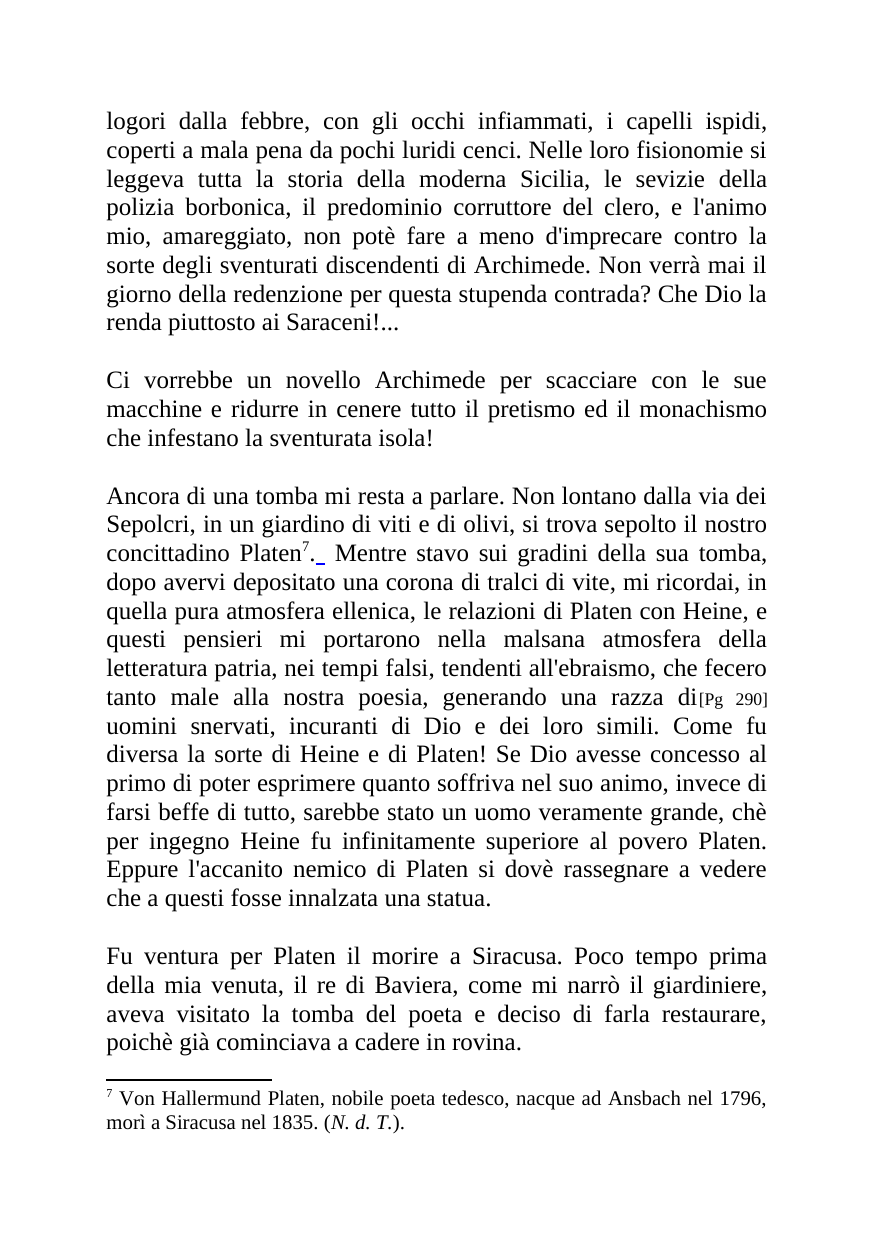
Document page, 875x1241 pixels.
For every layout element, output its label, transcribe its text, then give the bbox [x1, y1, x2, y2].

text Von Hallermund Platen, nobile poeta tedesco, nacque ad Ansbach nel 1796, morì a Siracusa nel 1835. (N. d. T.). [106, 1086, 768, 1134]
text Ancora di una tomba mi resta a parlare. Non lontano dalla via dei Sepolcri, in un giardino di viti e di olivi, si trova sepolto il nostro concittadino Platen. Mentre stavo sui gradini della sua tomba, dopo avervi depositato una corona di tralci di vite, mi ricordai, in quella pura atmosfera ellenica, le relazioni di Platen con Heine, e questi pensieri mi portarono nella malsana atmosfera della letteratura patria, nei tempi falsi, tendenti all'ebraismo, che fecero tanto male alla nostra poesia, generando una razza di[Pg 290] uomini snervati, incuranti di Dio e dei loro simili. Come fu diversa la sorte di Heine e di Platen! Se Dio avesse concesso al primo di poter esprimere quanto soffriva nel suo animo, invece di farsi beffe di tutto, sarebbe stato un uomo veramente grande, chè per ingegno Heine fu infinitamente superiore al povero Platen. Eppure l'accanito nemico di Platen si dovè rassegnare a vedere che a questi fosse innalzata una statua. [106, 481, 768, 912]
text Fu ventura per Platen il morire a Siracusa. Poco tempo prima della mia venuta, il re di Baviera, come mi narrò il giardiniere, aveva visitato la tomba del poeta e deciso di farla restaurare, poichè già cominciava a cadere in rovina. [106, 941, 768, 1056]
text Ci vorrebbe un novello Archimede per scacciare con le sue macchine e ridurre in cenere tutto il pretismo ed il monachismo che infestano la sventurata isola! [106, 365, 768, 452]
text logori dalla febbre, con gli occhi infiammati, i capelli ispidi, coperti a mala pena da pochi luridi cenci. Nelle loro fisionomie si leggeva tutta la storia della moderna Sicilia, le sevizie della polizia borbonica, il predominio corruttore del clero, e l'animo mio, amareggiato, non potè fare a meno d'imprecare contro la sorte degli sventurati discendenti di Archimede. Non verrà mai il giorno della redenzione per questa stupenda contrada? Che Dio la renda piuttosto ai Saraceni!... [106, 106, 768, 336]
